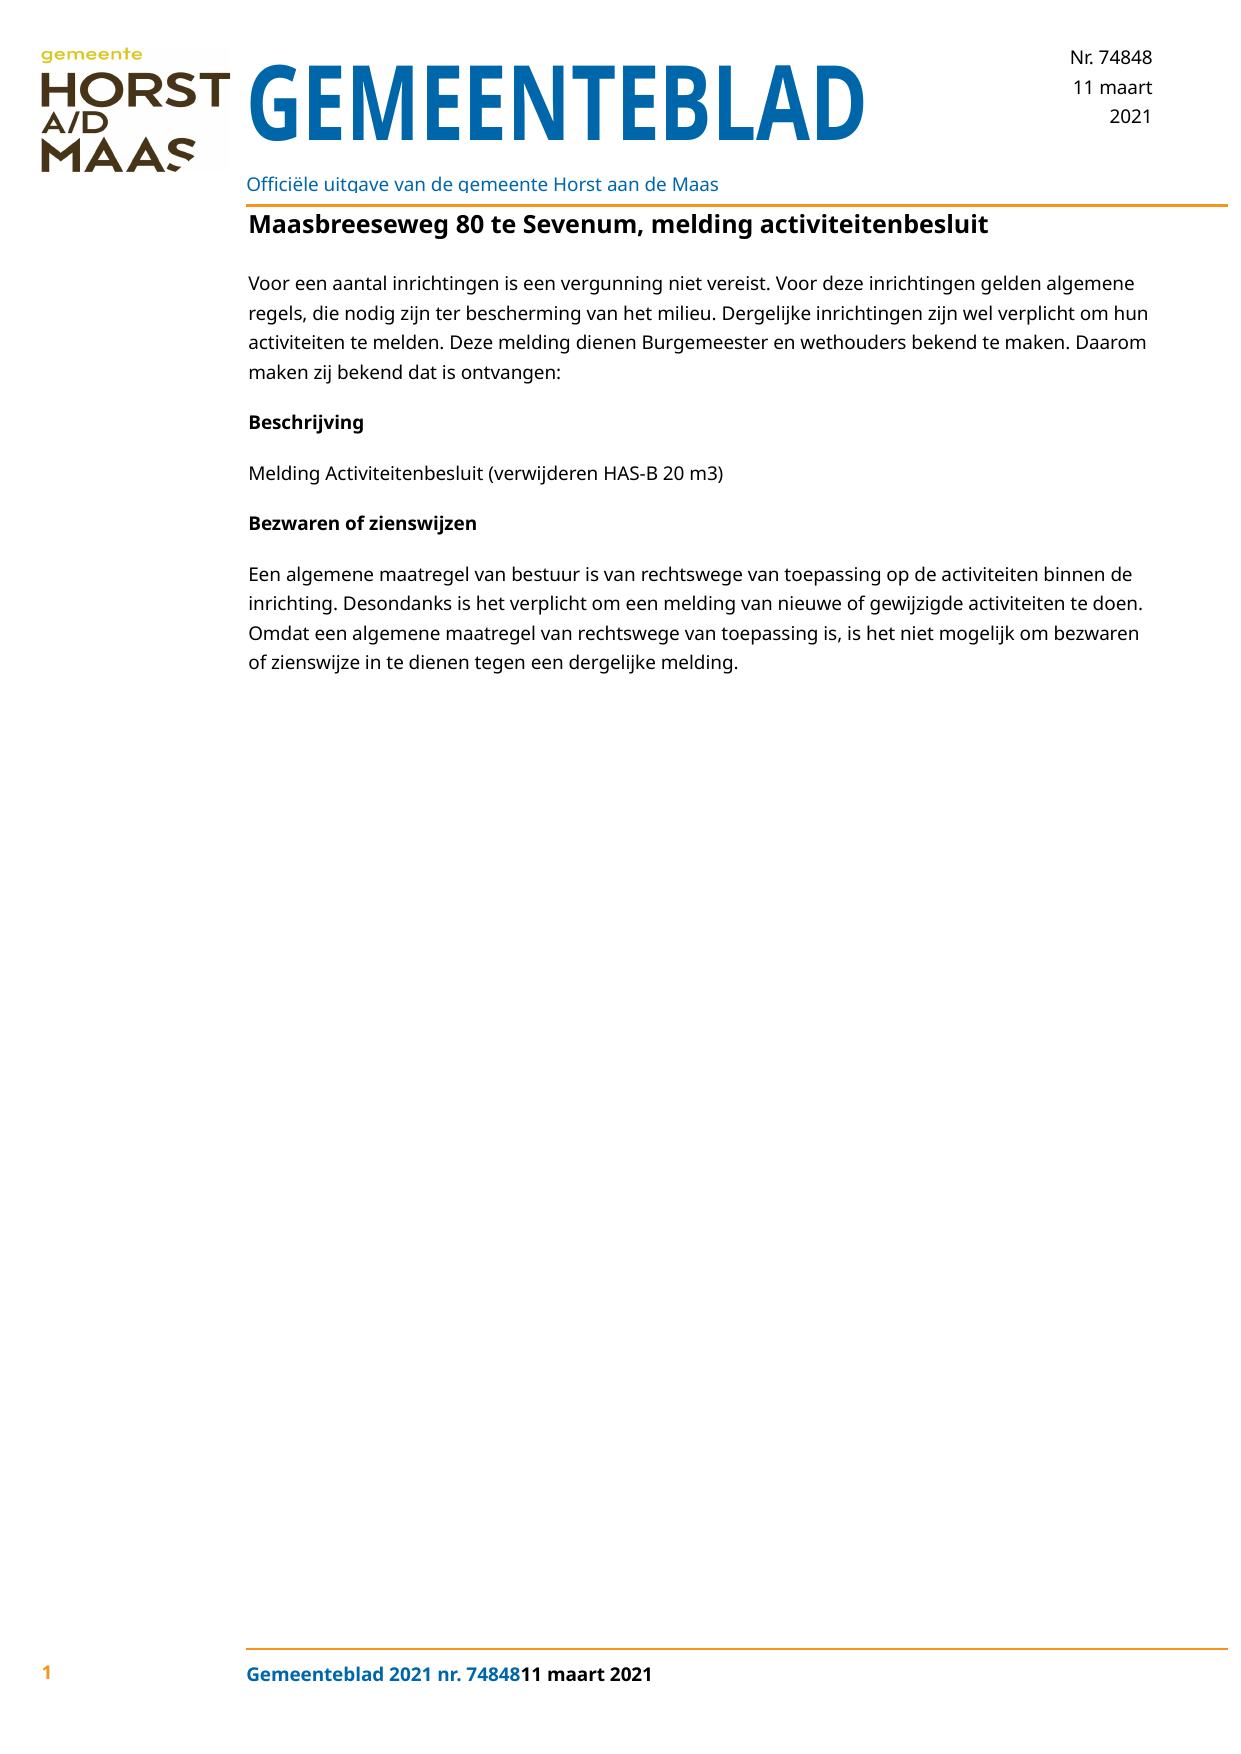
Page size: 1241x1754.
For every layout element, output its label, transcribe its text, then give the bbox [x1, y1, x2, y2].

text Voor een aantal inrichtingen is een vergunning niet vereist. Voor deze inrichtingen gelden algemene regels, die nodig zijn ter bescherming van het milieu. Dergelijke inrichtingen zijn wel verplicht om hun activiteiten te melden. Deze melding dienen Burgemeester en wethouders bekend te maken. Daarom maken zij bekend dat is ontvangen: [248, 270, 1152, 385]
text Bezwaren of zienswijzen [248, 510, 1152, 536]
text Een algemene maatregel van bestuur is van rechtswege van toepassing op de activiteiten binnen de inrichting. Desondanks is het verplicht om een melding van nieuwe of gewijzigde activiteiten te doen. Omdat een algemene maatregel van rechtswege van toepassing is, is het niet mogelijk om bezwaren of zienswijze in te dienen tegen een dergelijke melding. [248, 561, 1152, 675]
text Melding Activiteitenbesluit (verwijderen HAS-B 20 m3) [248, 460, 1152, 486]
text Maasbreeseweg 80 te Sevenum, melding activiteitenbesluit [248, 207, 1152, 241]
text Beschrijving [248, 409, 1152, 435]
picture [41, 47, 231, 172]
